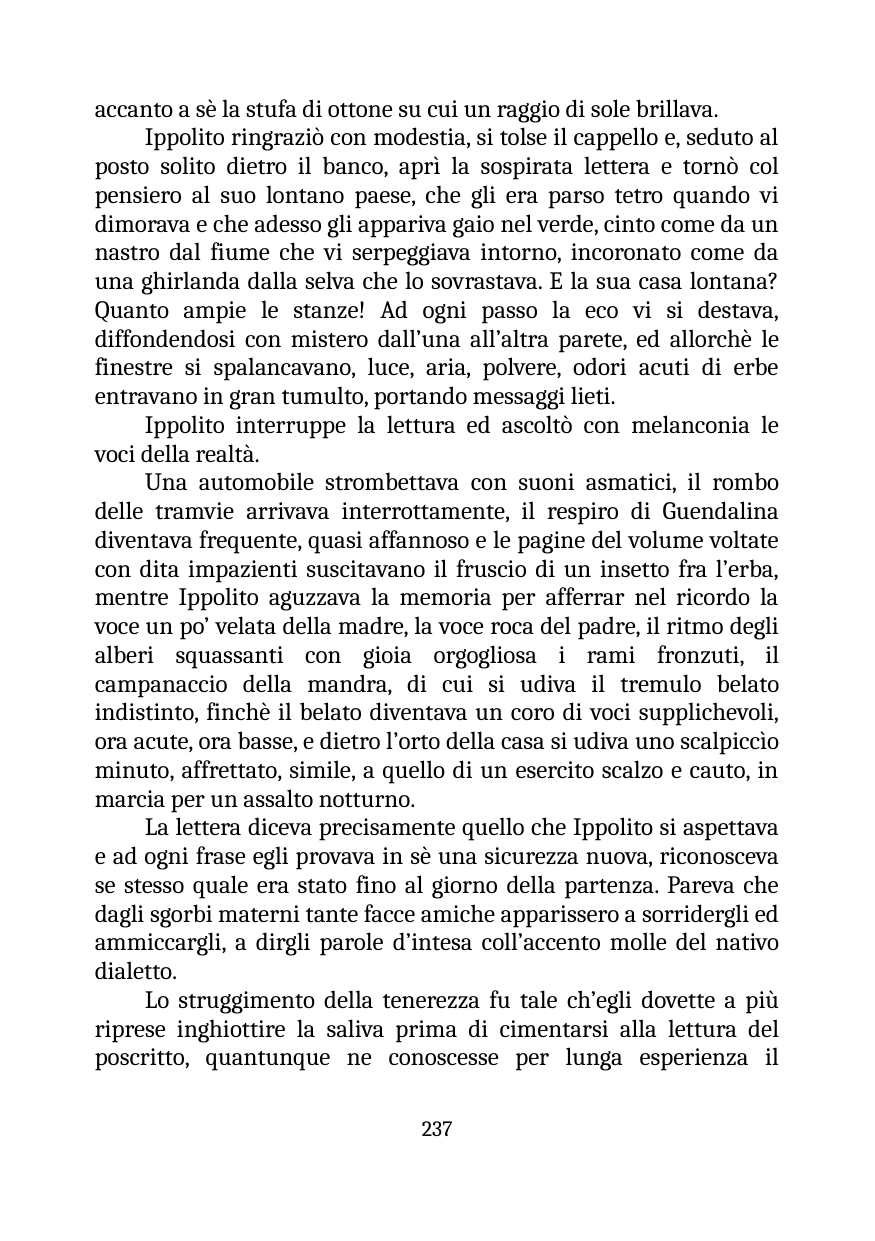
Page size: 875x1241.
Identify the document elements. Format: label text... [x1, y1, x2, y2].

text Ippolito ringraziò con modestia, si tolse il cappello e, seduto al posto solito dietro il banco, aprì la sospirata lettera e tornò col pensiero al suo lontano paese, che gli era parso tetro quando vi dimorava e che adesso gli appariva gaio nel verde, cinto come da un nastro dal fiume che vi serpeggiava intorno, incoronato come da una ghirlanda dalla selva che lo sovrastava. E la sua casa lontana? Quanto ampie le stanze! Ad ogni passo la eco vi si destava, diffondendosi con mistero dall’una all’altra parete, ed allorchè le finestre si spalancavano, luce, aria, polvere, odori acuti di erbe entravano in gran tumulto, portando messaggi lieti. [94, 123, 779, 411]
text Lo struggimento della tenerezza fu tale ch’egli dovette a più riprese inghiottire la saliva prima di cimentarsi alla lettura del poscritto, quantunque ne conoscesse per lunga esperienza il [94, 986, 779, 1072]
text Una automobile strombettava con suoni asmatici, il rombo delle tramvie arrivava interrottamente, il respiro di Guendalina diventava frequente, quasi affannoso e le pagine del volume voltate con dita impazienti suscitavano il fruscio di un insetto fra l’erba, mentre Ippolito aguzzava la memoria per afferrar nel ricordo la voce un po’ velata della madre, la voce roca del padre, il ritmo degli alberi squassanti con gioia orgogliosa i rami fronzuti, il campanaccio della mandra, di cui si udiva il tremulo belato indistinto, finchè il belato diventava un coro di voci supplichevoli, ora acute, ora basse, e dietro l’orto della casa si udiva uno scalpiccìo minuto, affrettato, simile, a quello di un esercito scalzo e cauto, in marcia per un assalto notturno. [94, 468, 779, 813]
text accanto a sè la stufa di ottone su cui un raggio di sole brillava. [94, 94, 779, 123]
text Ippolito interruppe la lettura ed ascoltò con melanconia le voci della realtà. [94, 411, 779, 468]
text La lettera diceva precisamente quello che Ippolito si aspettava e ad ogni frase egli provava in sè una sicurezza nuova, riconosceva se stesso quale era stato fino al giorno della partenza. Pareva che dagli sgorbi materni tante facce amiche apparissero a sorridergli ed ammiccargli, a dirgli parole d’intesa coll’accento molle del nativo dialetto. [94, 813, 779, 986]
